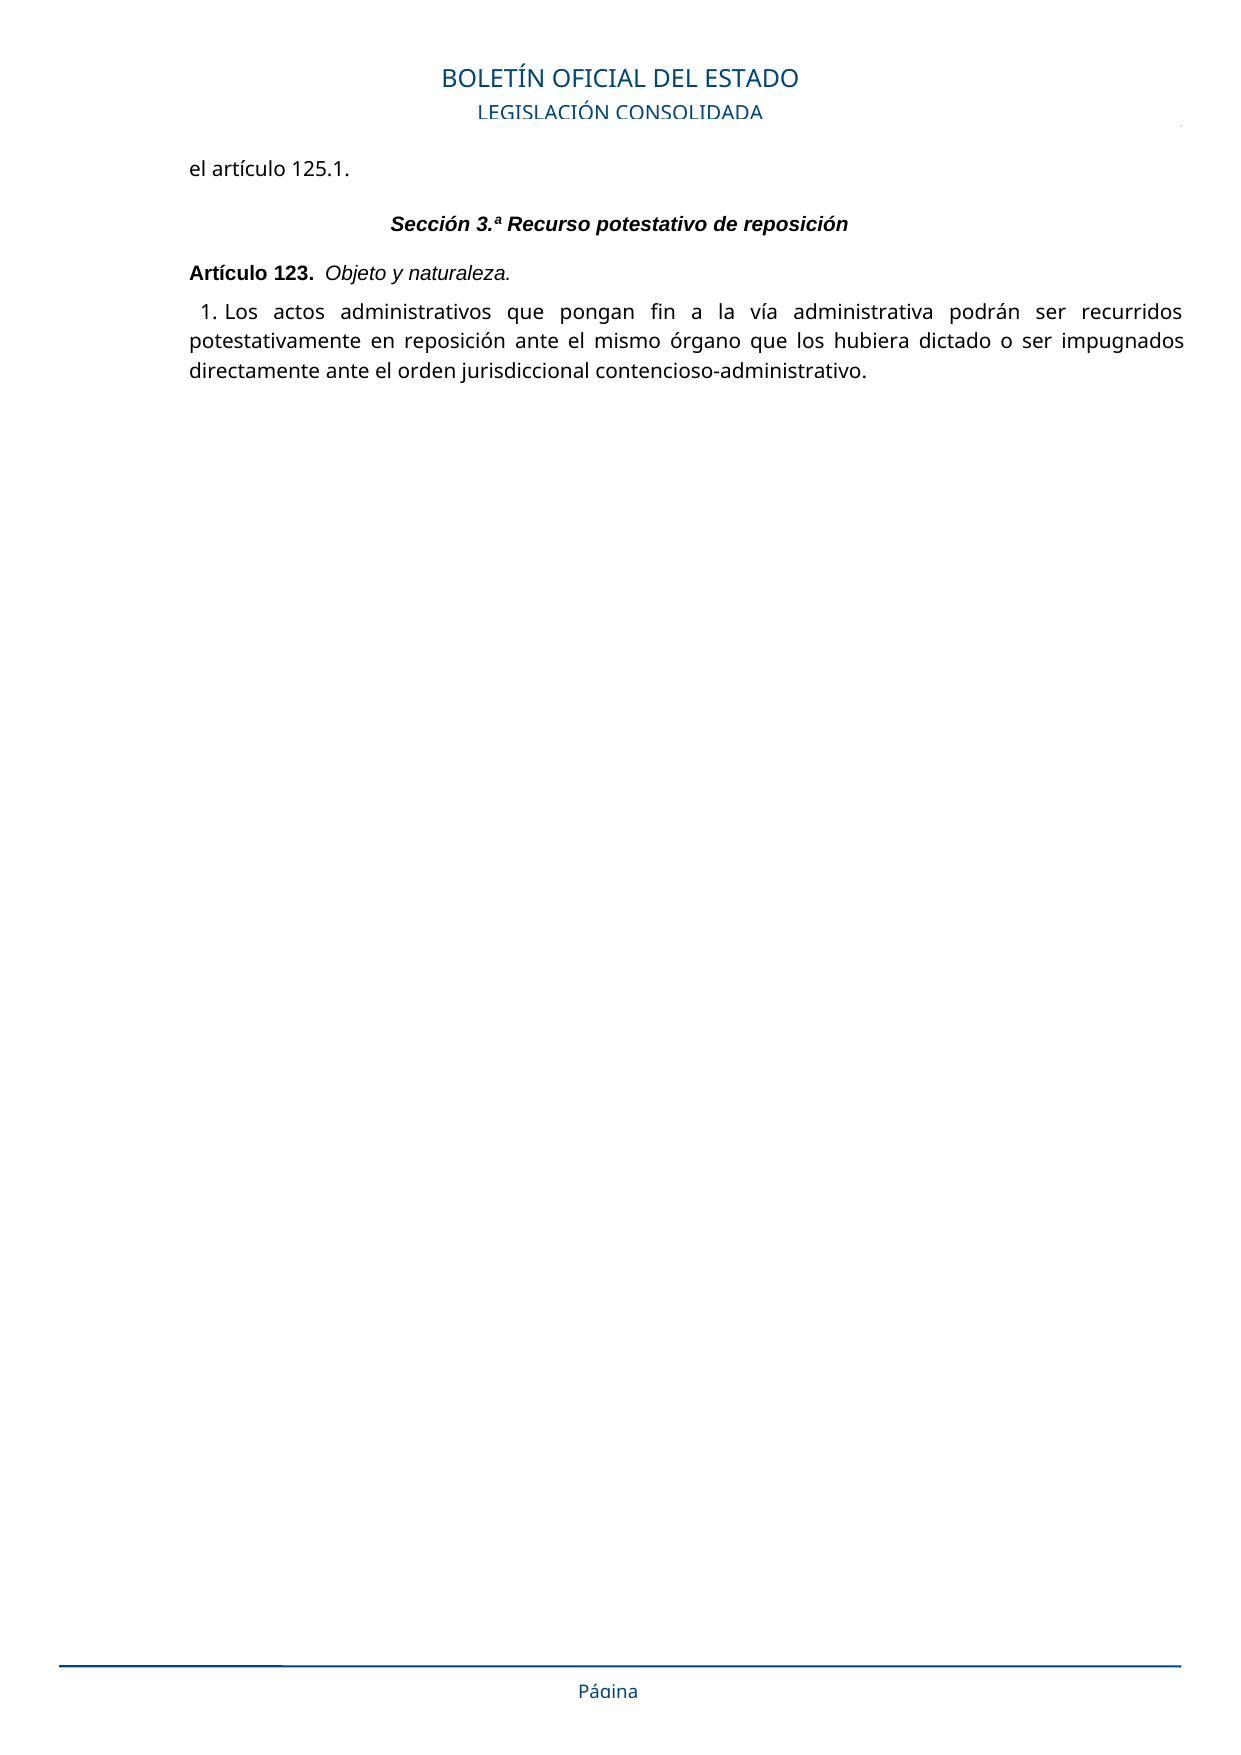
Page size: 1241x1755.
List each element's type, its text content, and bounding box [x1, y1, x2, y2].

subtitle Sección 3.ª Recurso potestativo de reposición [368, 212, 872, 236]
text Artículo 123. Objeto y naturaleza. [189, 260, 1184, 284]
list Los actos administrativos que pongan fin a la vía administrativa podrán ser recurridos potestativamente en reposición ante el mismo órgano que los hubiera dictado o ser impugnados directamente ante el orden jurisdiccional contencioso-administrativo. [164, 297, 1184, 384]
list el artículo 125.1. [163, 154, 1052, 183]
